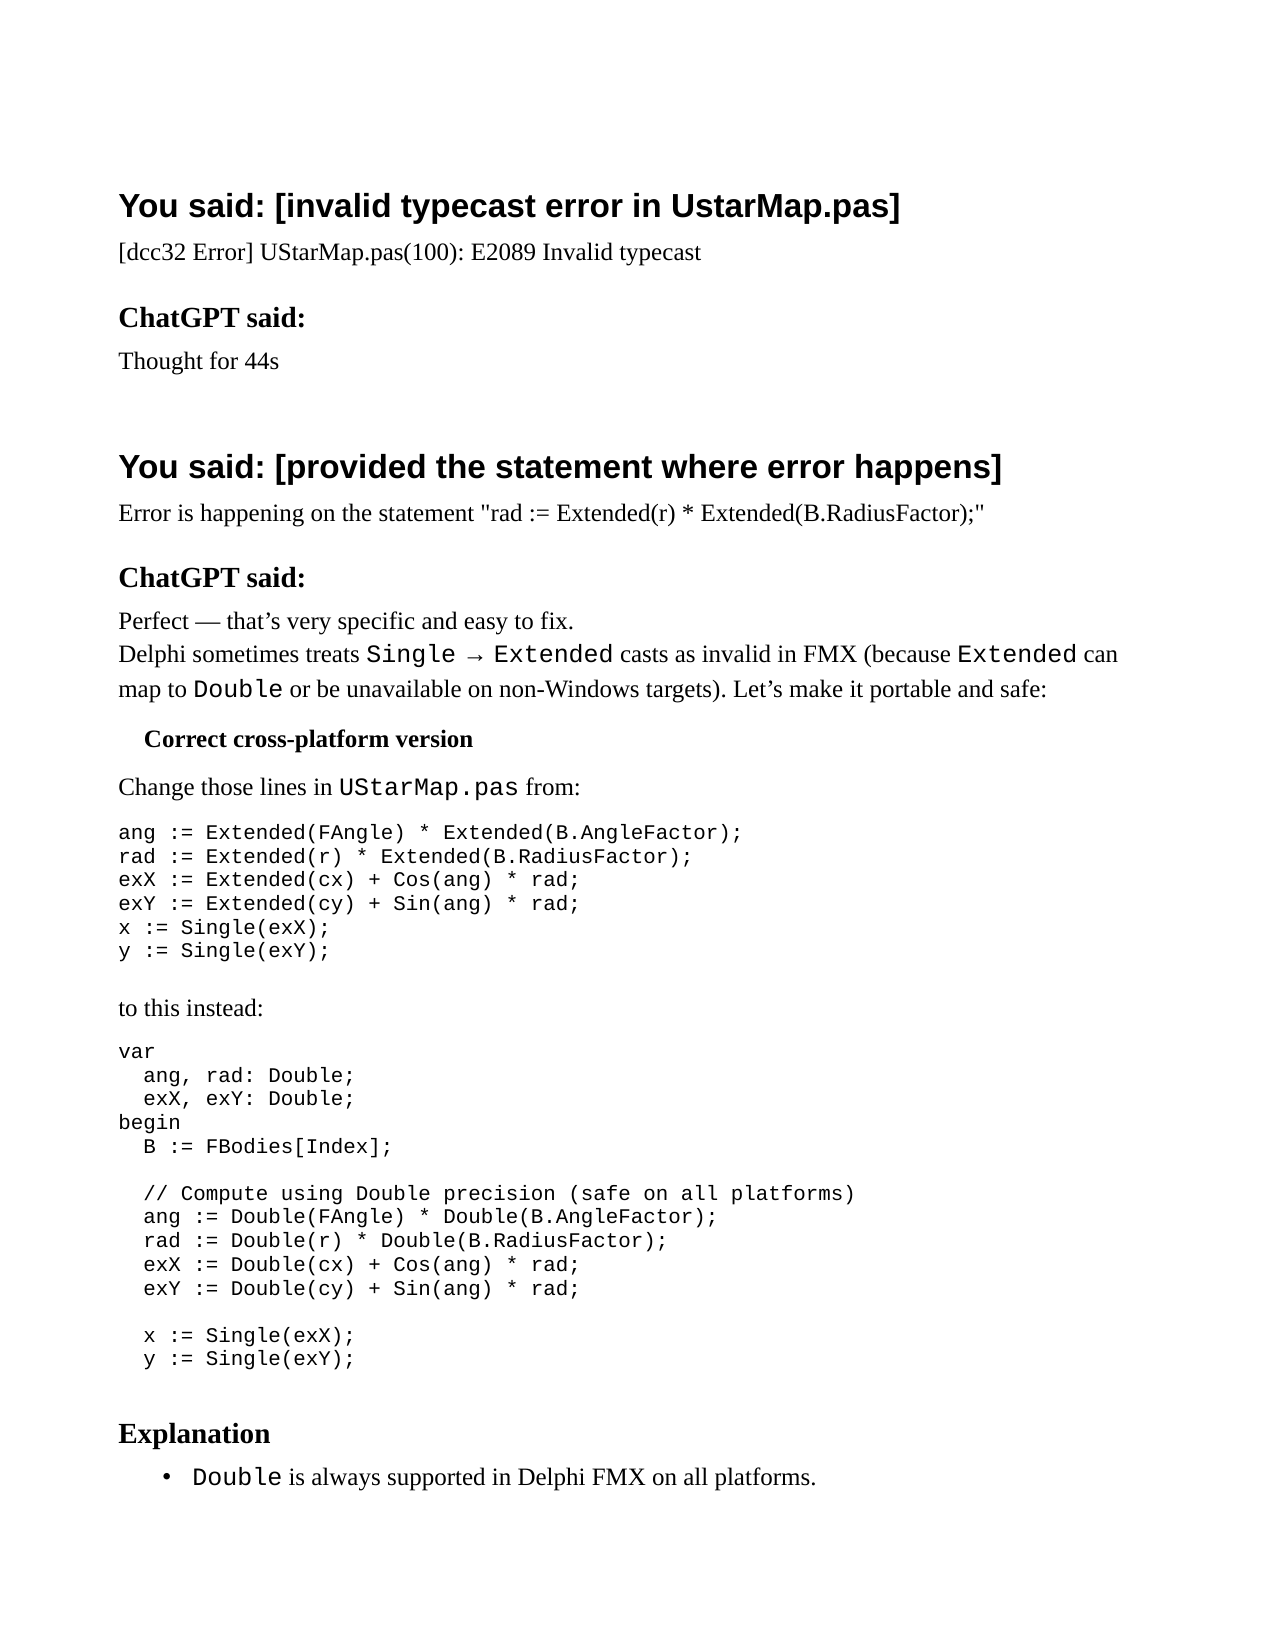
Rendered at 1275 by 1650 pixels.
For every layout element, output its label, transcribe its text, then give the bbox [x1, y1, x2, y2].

text B := FBodies[Index]; [118, 1136, 1157, 1159]
text y := Single(exY); [118, 940, 1157, 964]
text rad := Extended(r) * Extended(B.RadiusFactor); [118, 846, 1157, 869]
text exX := Double(cx) + Cos(ang) * rad; [118, 1254, 1157, 1277]
text var [118, 1041, 1157, 1065]
text ang := Double(FAngle) * Double(B.AngleFactor); [118, 1207, 1157, 1230]
text rad := Double(r) * Double(B.RadiusFactor); [118, 1230, 1157, 1254]
text exX, exY: Double; [118, 1088, 1157, 1112]
text // Compute using Double precision (safe on all platforms) [118, 1183, 1157, 1207]
text to this instead: [118, 993, 1157, 1022]
subtitle You said: [invalid typecast error in UstarMap.pas] [118, 187, 1157, 225]
text exY := Extended(cy) + Sin(ang) * rad; [118, 893, 1157, 917]
text [dcc32 Error] UStarMap.pas(100): E2089 Invalid typecast [118, 237, 1157, 266]
subtitle ChatGPT said: [118, 560, 1157, 594]
subtitle Explanation [118, 1416, 1157, 1450]
text Error is happening on the statement "rad := Extended(r) * Extended(B.RadiusFactor);" [118, 498, 1157, 527]
list Double is always supported in Delphi FMX on all platforms. [162, 1462, 1157, 1493]
text Change those lines in UStarMap.pas from: [118, 772, 1157, 803]
text x := Single(exX); [118, 1325, 1157, 1348]
text exX := Extended(cx) + Cos(ang) * rad; [118, 869, 1157, 893]
text y := Single(exY); [118, 1348, 1157, 1372]
text begin [118, 1112, 1157, 1136]
text Perfect — that’s very specific and easy to fix. Delphi sometimes treats Single → Extended casts as invalid in FMX (because Extended can map to Double or be unavailable on non-Windows targets). Let’s make it portable and safe: [118, 606, 1157, 705]
text ✅ Correct cross-platform version [118, 724, 1157, 753]
text ang := Extended(FAngle) * Extended(B.AngleFactor); [118, 822, 1157, 846]
text ang, rad: Double; [118, 1065, 1157, 1088]
subtitle You said: [provided the statement where error happens] [118, 447, 1157, 486]
text exY := Double(cy) + Sin(ang) * rad; [118, 1277, 1157, 1301]
text Thought for 44s [118, 346, 1157, 374]
text x := Single(exX); [118, 917, 1157, 940]
subtitle ChatGPT said: [118, 300, 1157, 333]
